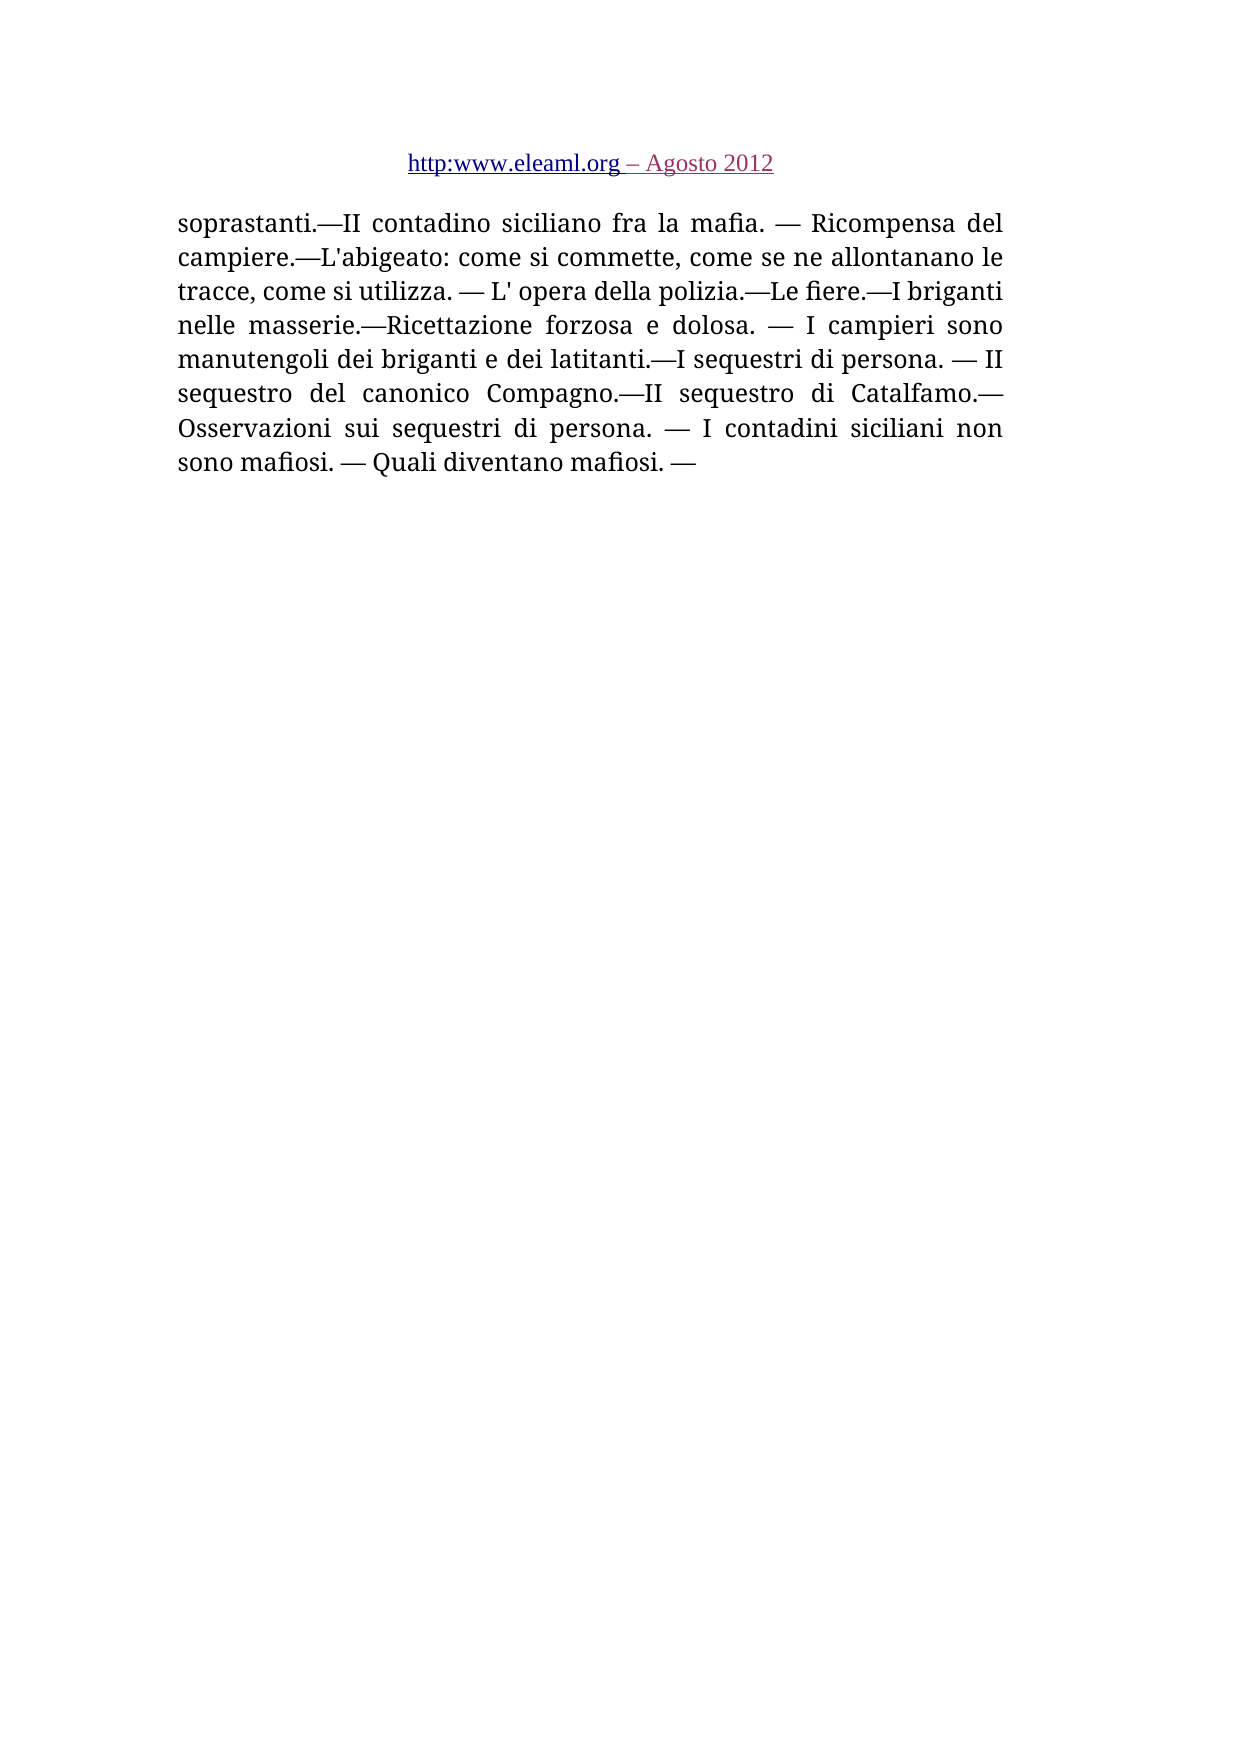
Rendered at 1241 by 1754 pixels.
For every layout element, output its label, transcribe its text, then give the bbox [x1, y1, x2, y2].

text soprastanti.—II contadino siciliano fra la mafia. — Ricompensa del campiere.—L'abigeato: come si commette, come se ne allontanano le tracce, come si utilizza. — L' opera della polizia.—Le fiere.—I briganti nelle masserie.—Ricettazione forzosa e dolosa. — I campieri sono manutengoli dei briganti e dei latitanti.—I sequestri di persona. — II sequestro del canonico Compagno.—II sequestro di Catalfamo.—Osservazioni sui sequestri di persona. — I contadini siciliani non sono mafiosi. — Quali diventano mafiosi. — [177, 206, 1004, 478]
